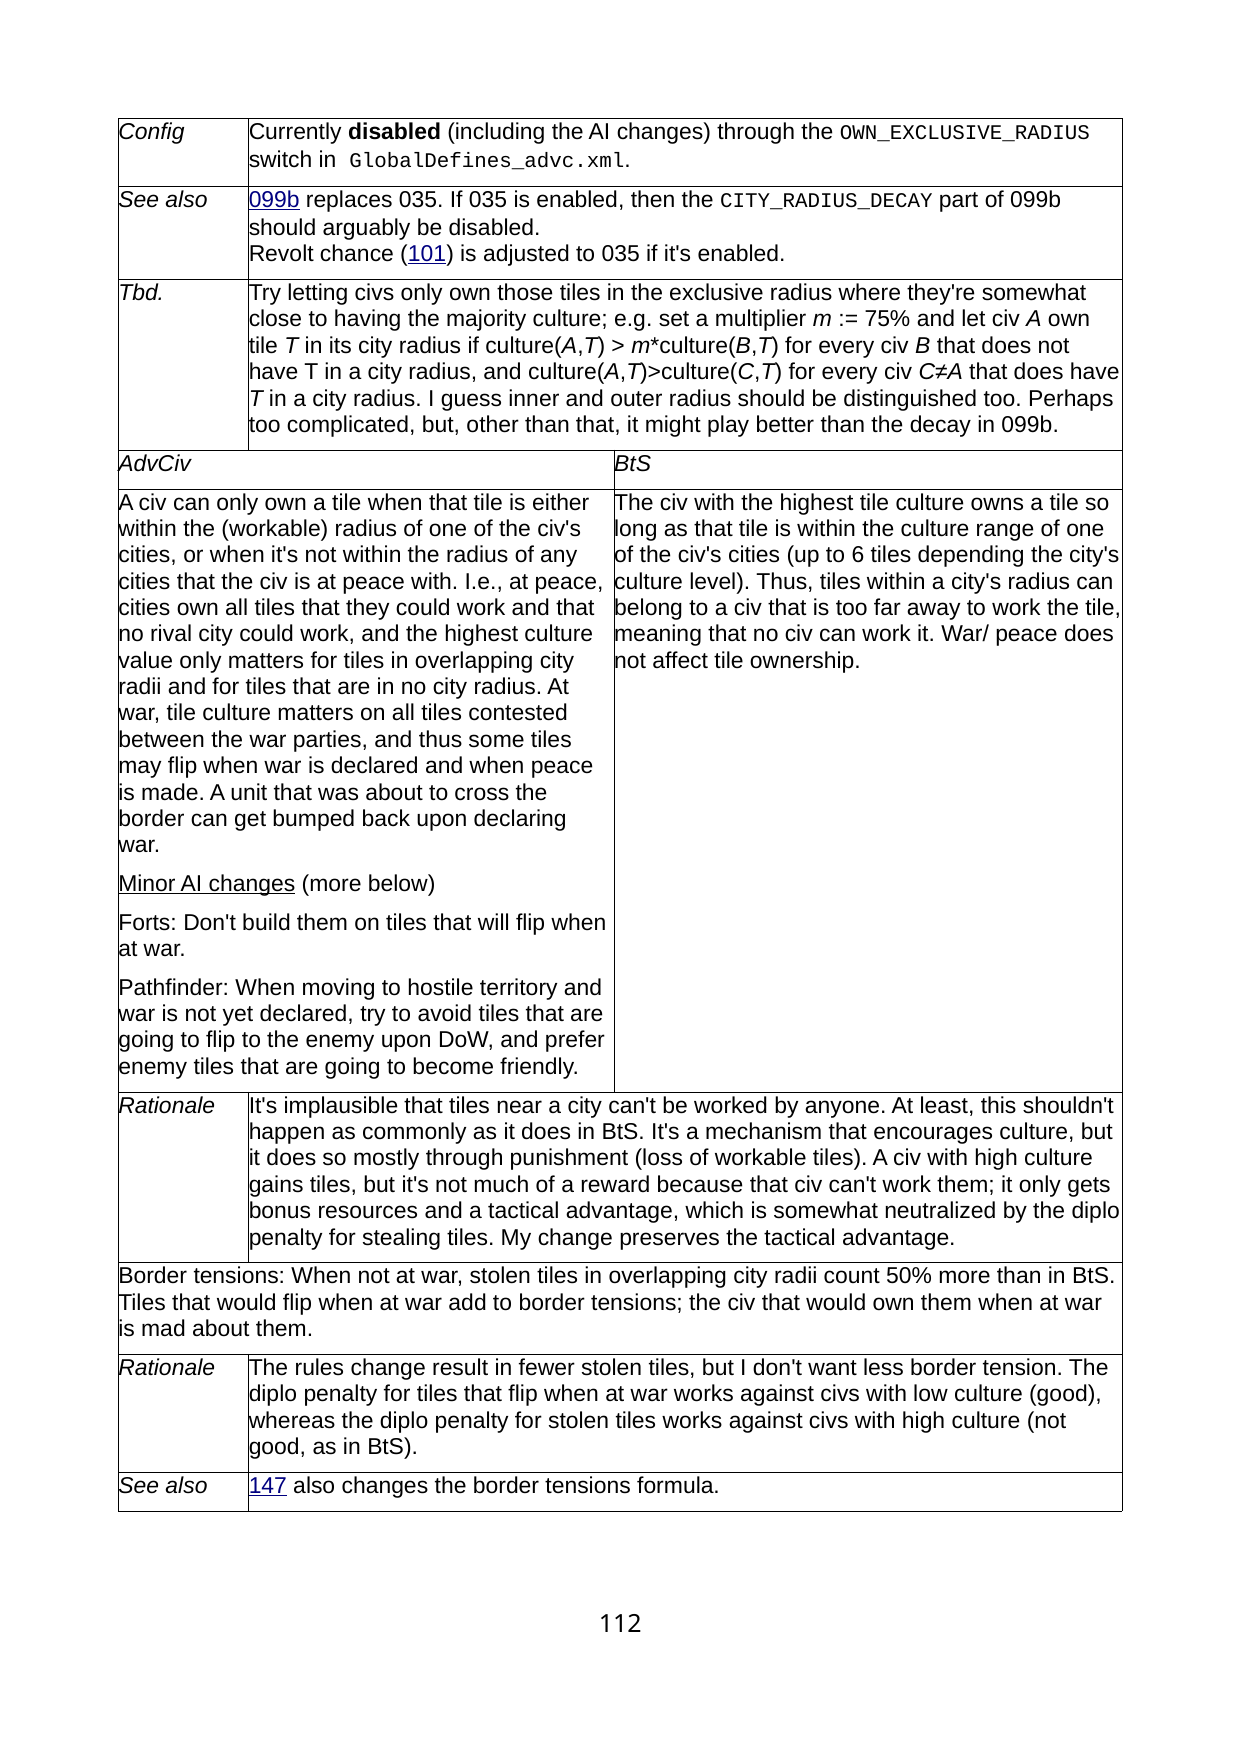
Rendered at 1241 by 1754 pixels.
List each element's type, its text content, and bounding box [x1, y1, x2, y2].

table_cell Currently disabled (including the AI changes) through the OWN_EXCLUSIVE_RADIUS switch in GlobalDefines_advc.xml. [249, 119, 1122, 186]
table_cell BtS [615, 451, 1122, 488]
table_cell The rules change result in fewer stolen tiles, but I don't want less border tension. The diplo penalty for tiles that flip when at war works against civs with low culture (good), whereas the diplo penalty for stolen tiles works against civs with high culture (not good, as in BtS). [249, 1355, 1122, 1472]
table_cell AdvCiv [119, 451, 614, 488]
table_cell Tbd. [119, 280, 248, 449]
table_cell Rationale [119, 1093, 248, 1262]
table_cell See also [119, 187, 248, 279]
table_cell Rationale [119, 1355, 248, 1472]
table_cell It's implausible that tiles near a city can't be worked by anyone. At least, this shouldn't happen as commonly as it does in BtS. It's a mechanism that encourages culture, but it does so mostly through punishment (loss of workable tiles). A civ with high culture gains tiles, but it's not much of a reward because that civ can't work them; it only gets bonus resources and a tactical advantage, which is somewhat neutralized by the diplo penalty for stealing tiles. My change preserves the tactical advantage. [249, 1093, 1122, 1262]
table_cell Border tensions: When not at war, stolen tiles in overlapping city radii count 50% more than in BtS. Tiles that would flip when at war add to border tensions; the civ that would own them when at war is mad about them. [119, 1263, 1122, 1354]
table_cell See also [119, 1473, 248, 1511]
table_cell Config [119, 119, 248, 186]
table_cell 099b replaces 035. If 035 is enabled, then the CITY_RADIUS_DECAY part of 099b should arguably be disabled. Revolt chance (101) is adjusted to 035 if it's enabled. [249, 187, 1122, 279]
table_cell A civ can only own a tile when that tile is either within the (workable) radius of one of the civ's cities, or when it's not within the radius of any cities that the civ is at peace with. I.e., at peace, cities own all tiles that they could work and that no rival city could work, and the highest culture value only matters for tiles in overlapping city radii and for tiles that are in no city radius. At war, tile culture matters on all tiles contested between the war parties, and thus some tiles may flip when war is declared and when peace is made. A unit that was about to cross the border can get bumped back upon declaring war. Minor AI changes (more below) Forts: Don't build them on tiles that will flip when at war. Pathfinder: When moving to hostile territory and war is not yet declared, try to avoid tiles that are going to flip to the enemy upon DoW, and prefer enemy tiles that are going to become friendly. [119, 490, 614, 1092]
table_cell The civ with the highest tile culture owns a tile so long as that tile is within the culture range of one of the civ's cities (up to 6 tiles depending the city's culture level). Thus, tiles within a city's radius can belong to a civ that is too far away to work the tile, meaning that no civ can work it. War/ peace does not affect tile ownership. [615, 490, 1122, 1092]
table_cell 147 also changes the border tensions formula. [249, 1473, 1122, 1511]
table_cell Try letting civs only own those tiles in the exclusive radius where they're somewhat close to having the majority culture; e.g. set a multiplier m := 75% and let civ A own tile T in its city radius if culture(A,T) > m*culture(B,T) for every civ B that does not have T in a city radius, and culture(A,T)>culture(C,T) for every civ C≠A that does have T in a city radius. I guess inner and outer radius should be distinguished too. Perhaps too complicated, but, other than that, it might play better than the decay in 099b. [249, 280, 1122, 449]
